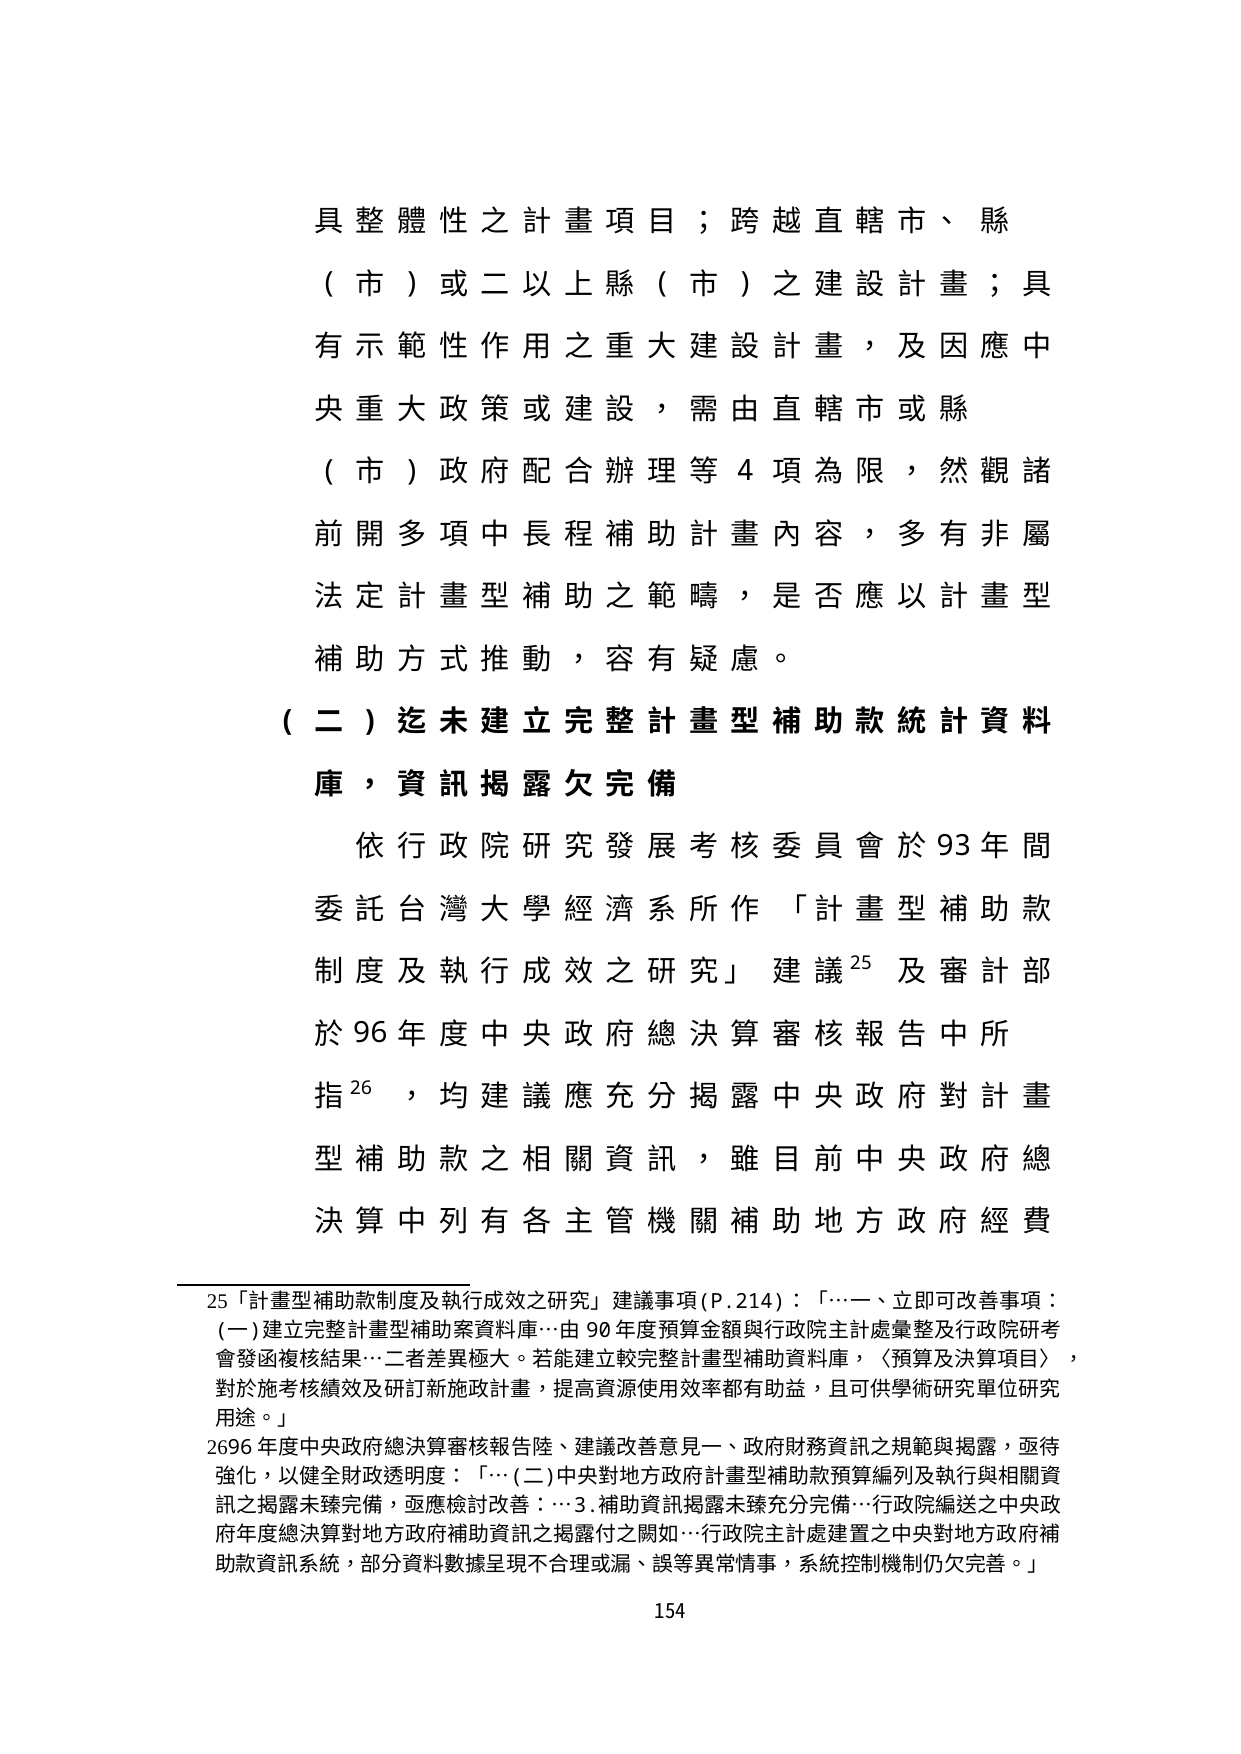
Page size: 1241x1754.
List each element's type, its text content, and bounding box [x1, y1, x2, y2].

text 依行政院研究發展考核委員會於93年間委託台灣大學經濟系所作「計畫型補助款制度及執行成效之研究」建議及審計部於96年度中央政府總決算審核報告中所指，均建議應充分揭露中央政府對計畫型補助款之相關資訊，雖目前中央政府總決算中列有各主管機關補助地方政府經費 [271, 802, 1058, 1240]
text 具整體性之計畫項目；跨越直轄市、縣(市)或二以上縣(市)之建設計畫；具有示範性作用之重大建設計畫，及因應中央重大政策或建設，需由直轄市或縣(市)政府配合辦理等4項為限，然觀諸前開多項中長程補助計畫內容，多有非屬法定計畫型補助之範疇，是否應以計畫型補助方式推動，容有疑慮。 [271, 177, 1058, 677]
text (二)迄未建立完整計畫型補助款統計資料庫，資訊揭露欠完備 [242, 677, 1058, 802]
text 96年度中央政府總決算審核報告陸、建議改善意見一、政府財務資訊之規範與揭露，亟待強化，以健全財政透明度：「…(二)中央對地方政府計畫型補助款預算編列及執行與相關資訊之揭露未臻完備，亟應檢討改善：…3.補助資訊揭露未臻充分完備…行政院編送之中央政府年度總決算對地方政府補助資訊之揭露付之闕如…行政院主計處建置之中央對地方政府補助款資訊系統，部分資料數據呈現不合理或漏、誤等異常情事，系統控制機制仍欠完善。」 [207, 1431, 1063, 1577]
text 「計畫型補助款制度及執行成效之研究」建議事項(P.214)：「…一、立即可改善事項：(一)建立完整計畫型補助案資料庫…由90年度預算金額與行政院主計處彙整及行政院研考會發函複核結果…二者差異極大。若能建立較完整計畫型補助資料庫，〈預算及決算項目〉，對於施考核績效及研訂新施政計畫，提高資源使用效率都有助益，且可供學術研究單位研究用途。」 [207, 1285, 1063, 1431]
